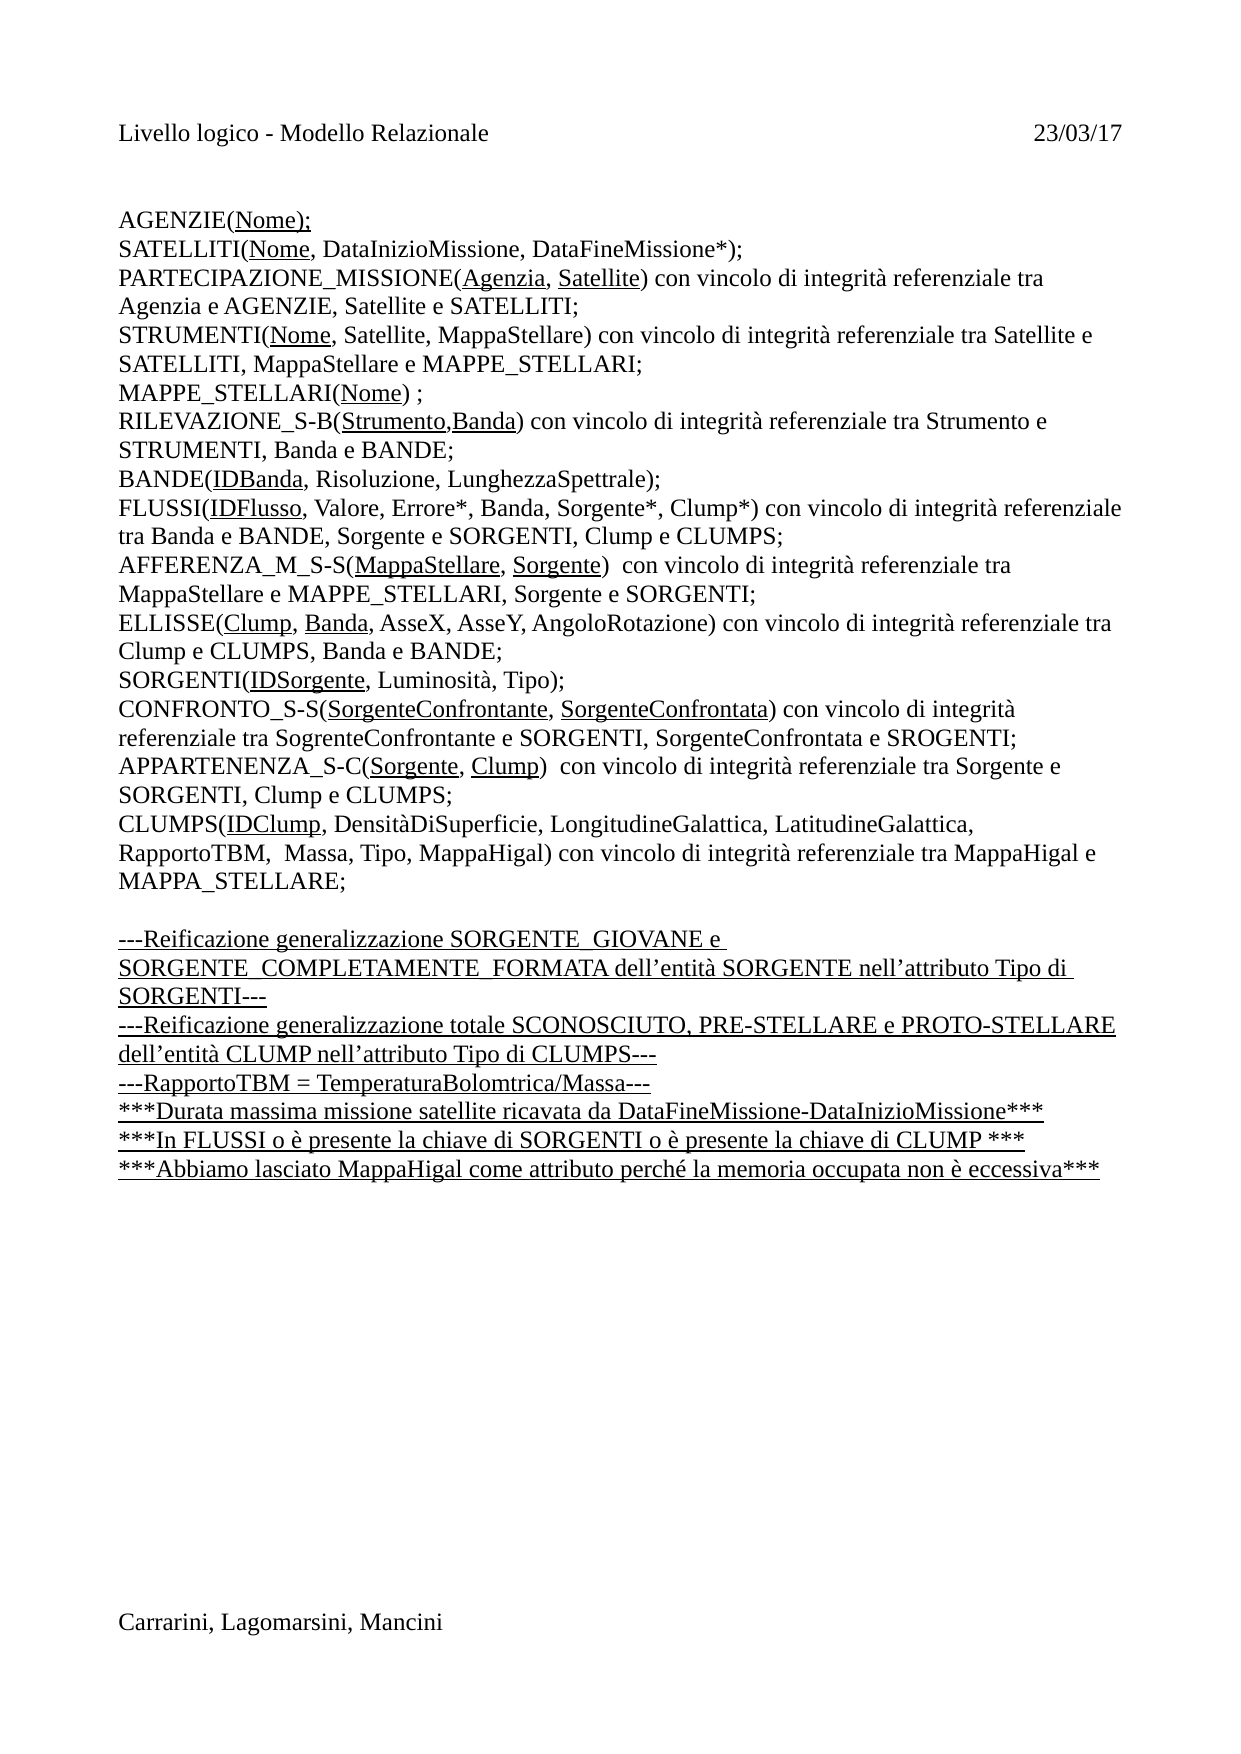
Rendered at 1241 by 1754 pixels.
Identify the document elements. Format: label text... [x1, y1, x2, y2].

text STRUMENTI(Nome, Satellite, MappaStellare) con vincolo di integrità referenziale tra Satellite e SATELLITI, MappaStellare e MAPPE_STELLARI; [118, 320, 1122, 378]
text ---RapportoTBM = TemperaturaBolomtrica/Massa--- [118, 1068, 1122, 1096]
text CONFRONTO_S-S(SorgenteConfrontante, SorgenteConfrontata) con vincolo di integrità referenziale tra SogrenteConfrontante e SORGENTI, SorgenteConfrontata e SROGENTI; [118, 694, 1122, 751]
text ***Abbiamo lasciato MappaHigal come attributo perché la memoria occupata non è eccessiva*** [118, 1154, 1122, 1183]
text ---Reificazione generalizzazione totale SCONOSCIUTO, PRE-STELLARE e PROTO-STELLARE dell’entità CLUMP nell’attributo Tipo di CLUMPS--- [118, 1010, 1122, 1068]
text FLUSSI(IDFlusso, Valore, Errore*, Banda, Sorgente*, Clump*) con vincolo di integrità referenziale tra Banda e BANDE, Sorgente e SORGENTI, Clump e CLUMPS; [118, 493, 1122, 550]
text APPARTENENZA_S-C(Sorgente, Clump) con vincolo di integrità referenziale tra Sorgente e SORGENTI, Clump e CLUMPS; [118, 751, 1122, 809]
text AGENZIE(Nome); [118, 205, 1122, 234]
text ---Reificazione generalizzazione SORGENTE_GIOVANE e SORGENTE_COMPLETAMENTE_FORMATA dell’entità SORGENTE nell’attributo Tipo di SORGENTI--- [118, 924, 1122, 1010]
text ELLISSE(Clump, Banda, AsseX, AsseY, AngoloRotazione) con vincolo di integrità referenziale tra Clump e CLUMPS, Banda e BANDE; [118, 608, 1122, 665]
text ***In FLUSSI o è presente la chiave di SORGENTI o è presente la chiave di CLUMP *** [118, 1125, 1122, 1154]
text BANDE(IDBanda, Risoluzione, LunghezzaSpettrale); [118, 464, 1122, 493]
text MAPPE_STELLARI(Nome) ; [118, 378, 1122, 406]
text CLUMPS(IDClump, DensitàDiSuperficie, LongitudineGalattica, LatitudineGalattica, RapportoTBM, Massa, Tipo, MappaHigal) con vincolo di integrità referenziale tra MappaHigal e MAPPA_STELLARE; [118, 809, 1122, 895]
text SATELLITI(Nome, DataInizioMissione, DataFineMissione*); [118, 234, 1122, 263]
text ***Durata massima missione satellite ricavata da DataFineMissione-DataInizioMissione*** [118, 1096, 1122, 1125]
text SORGENTI(IDSorgente, Luminosità, Tipo); [118, 665, 1122, 694]
text AFFERENZA_M_S-S(MappaStellare, Sorgente) con vincolo di integrità referenziale tra MappaStellare e MAPPE_STELLARI, Sorgente e SORGENTI; [118, 550, 1122, 608]
text PARTECIPAZIONE_MISSIONE(Agenzia, Satellite) con vincolo di integrità referenziale tra Agenzia e AGENZIE, Satellite e SATELLITI; [118, 263, 1122, 320]
text RILEVAZIONE_S-B(Strumento,Banda) con vincolo di integrità referenziale tra Strumento e STRUMENTI, Banda e BANDE; [118, 406, 1122, 464]
